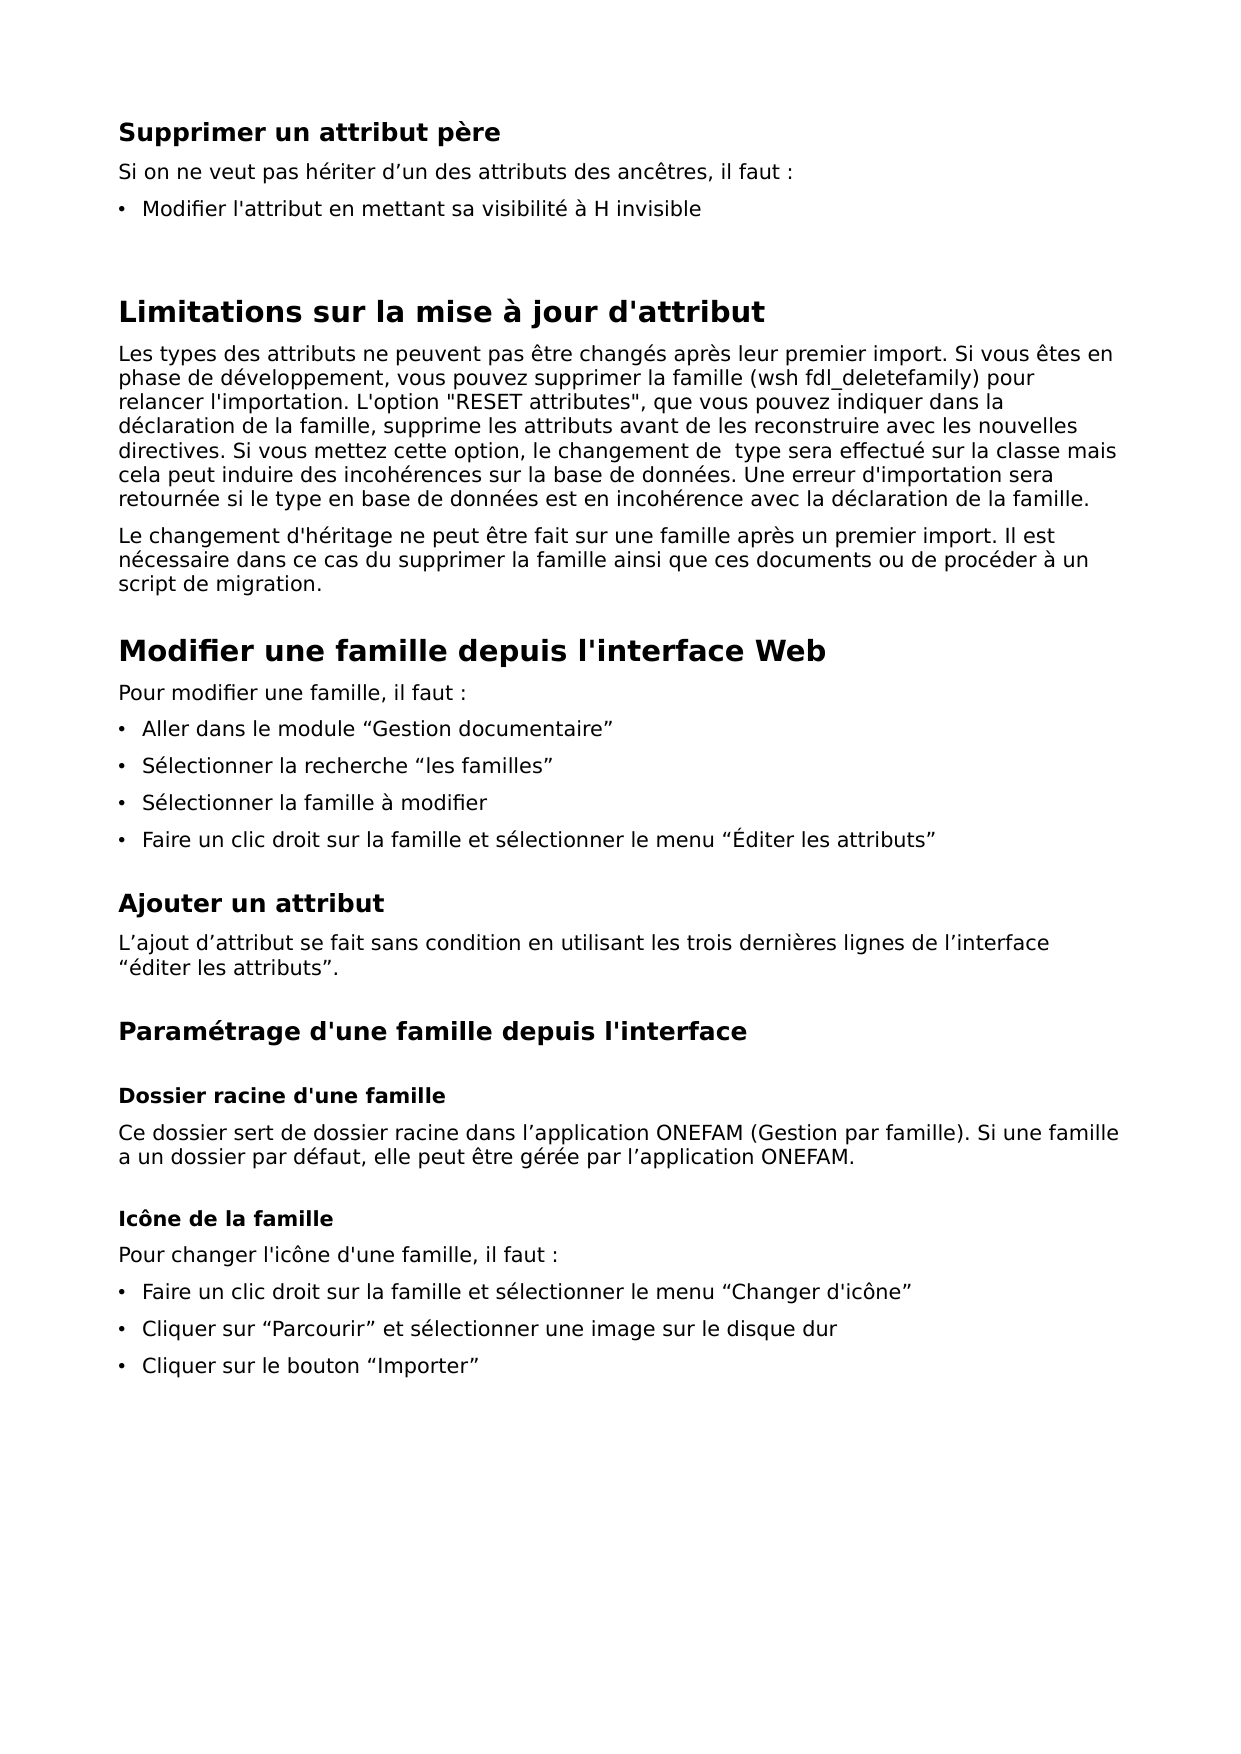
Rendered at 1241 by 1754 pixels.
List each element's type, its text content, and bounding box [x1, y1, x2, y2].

text Pour changer l'icône d'une famille, il faut : [118, 1243, 1122, 1268]
subtitle Dossier racine d'une famille [118, 1084, 1122, 1108]
text Les types des attributs ne peuvent pas être changés après leur premier import. Si vous êtes en phase de développement, vous pouvez supprimer la famille (wsh fdl_deletefamily) pour relancer l'importation. L'option "RESET attributes", que vous pouvez indiquer dans la déclaration de la famille, supprime les attributs avant de les reconstruire avec les nouvelles directives. Si vous mettez cette option, le changement de type sera effectué sur la classe mais cela peut induire des incohérences sur la base de données. Une erreur d'importation sera retournée si le type en base de données est en incohérence avec la déclaration de la famille. [118, 342, 1122, 511]
text Le changement d'héritage ne peut être fait sur une famille après un premier import. Il est nécessaire dans ce cas du supprimer la famille ainsi que ces documents ou de procéder à un script de migration. [118, 524, 1122, 597]
list Sélectionner la famille à modifier [118, 791, 1122, 815]
list Faire un clic droit sur la famille et sélectionner le menu “Éditer les attributs” [118, 828, 1122, 852]
text L’ajout d’attribut se fait sans condition en utilisant les trois dernières lignes de l’interface “éditer les attributs”. [118, 931, 1122, 980]
list Faire un clic droit sur la famille et sélectionner le menu “Changer d'icône” [118, 1280, 1122, 1304]
list Aller dans le module “Gestion documentaire” [118, 717, 1122, 742]
text Ce dossier sert de dossier racine dans l’application ONEFAM (Gestion par famille). Si une famille a un dossier par défaut, elle peut être gérée par l’application ONEFAM. [118, 1121, 1122, 1169]
subtitle Ajouter un attribut [118, 889, 1122, 919]
subtitle Paramétrage d'une famille depuis l'interface [118, 1017, 1122, 1046]
text Si on ne veut pas hériter d’un des attributs des ancêtres, il faut : [118, 160, 1122, 184]
subtitle Limitations sur la mise à jour d'attribut [118, 295, 1122, 329]
text Pour modifier une famille, il faut : [118, 681, 1122, 705]
list Sélectionner la recherche “les familles” [118, 754, 1122, 778]
subtitle Modifier une famille depuis l'interface Web [118, 634, 1122, 668]
subtitle Supprimer un attribut père [118, 118, 1122, 147]
list Cliquer sur le bouton “Importer” [118, 1354, 1122, 1378]
subtitle Icône de la famille [118, 1207, 1122, 1231]
list Modifier l'attribut en mettant sa visibilité à H invisible [118, 197, 1122, 221]
list Cliquer sur “Parcourir” et sélectionner une image sur le disque dur [118, 1317, 1122, 1341]
